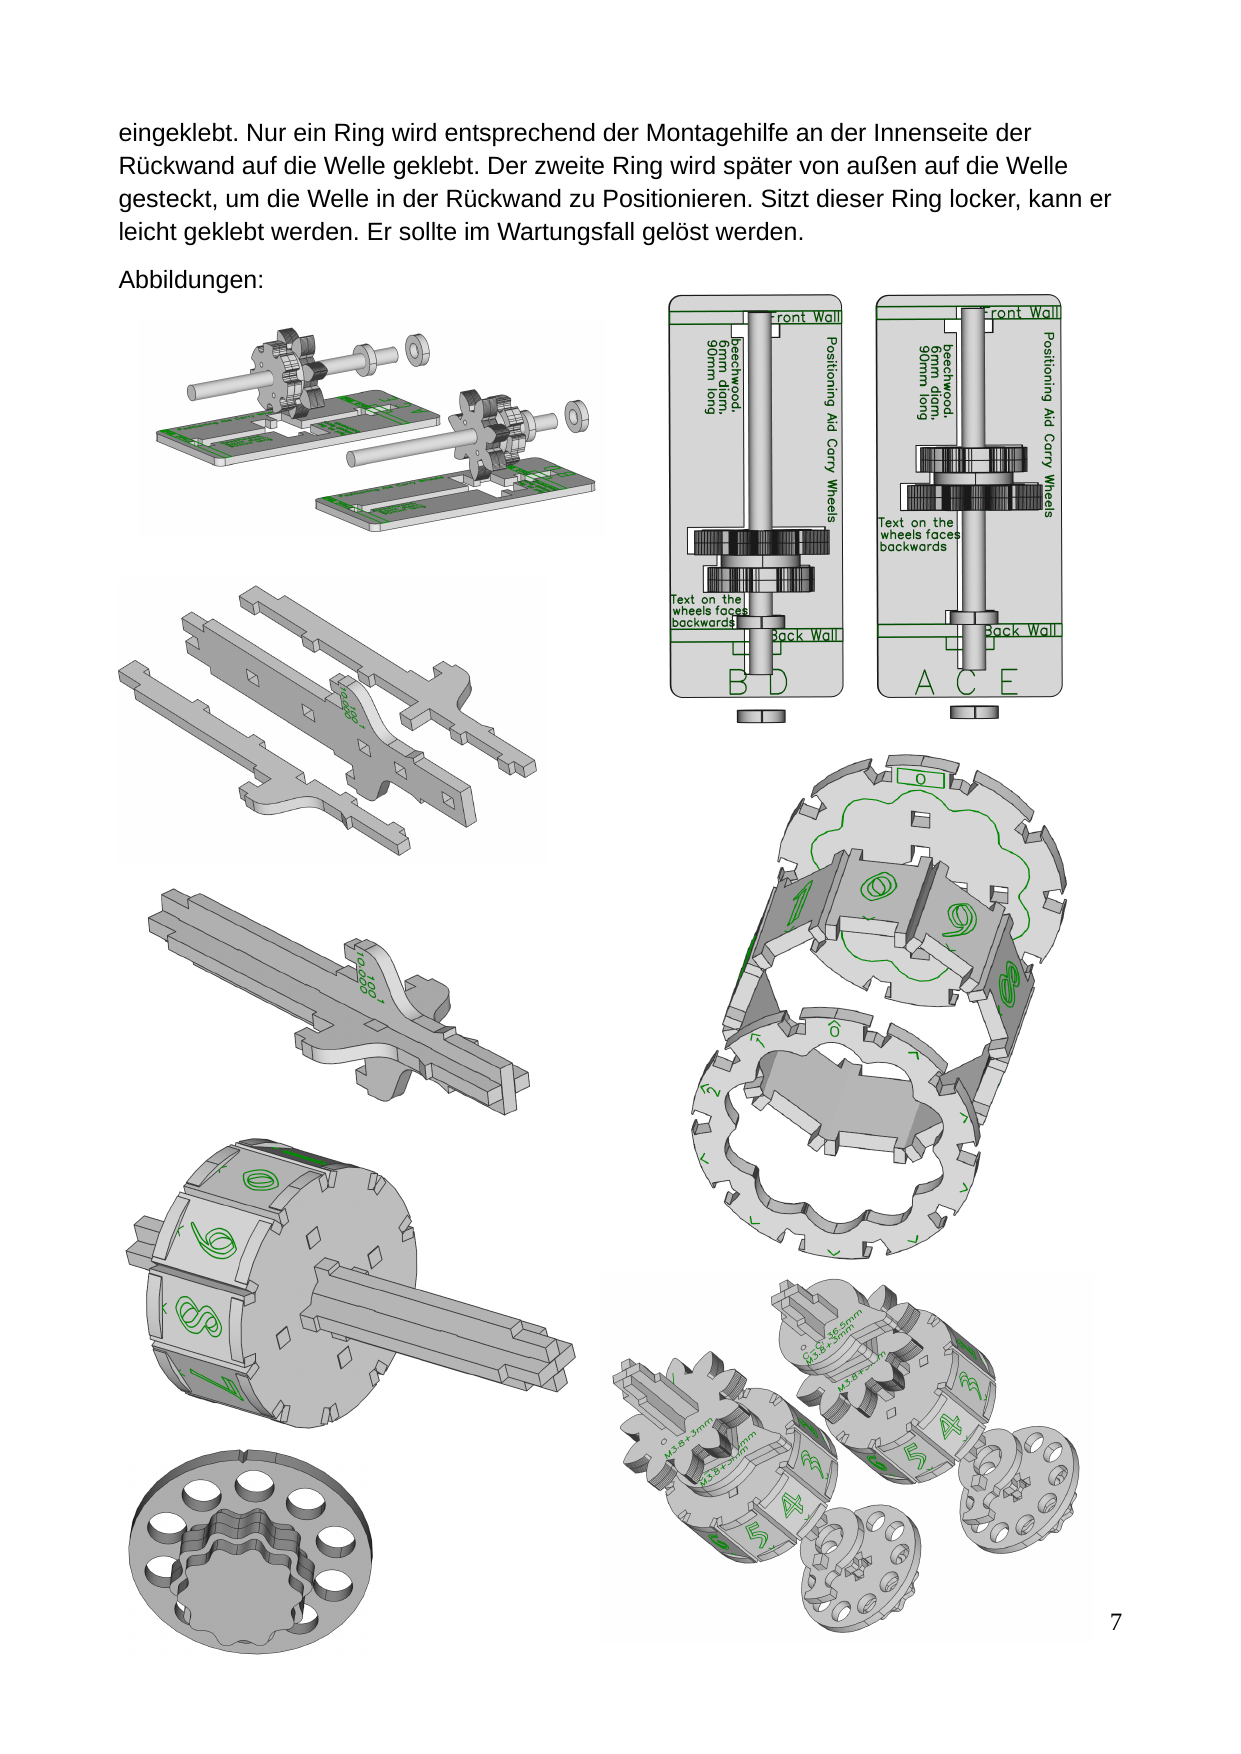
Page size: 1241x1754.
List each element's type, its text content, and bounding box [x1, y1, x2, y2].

picture [139, 320, 605, 537]
picture [115, 576, 1094, 1659]
picture [652, 270, 1079, 731]
text eingeklebt. Nur ein Ring wird entsprechend der Montagehilfe an der Innenseite der Rückwand auf die Welle geklebt. Der zweite Ring wird später von außen auf die Welle gesteckt, um die Welle in der Rückwand zu Positionieren. Sitzt dieser Ring locker, kann er leicht geklebt werden. Er sollte im Wartungsfall gelöst werden. [118, 118, 1122, 246]
text Abbildungen: [118, 265, 1122, 294]
